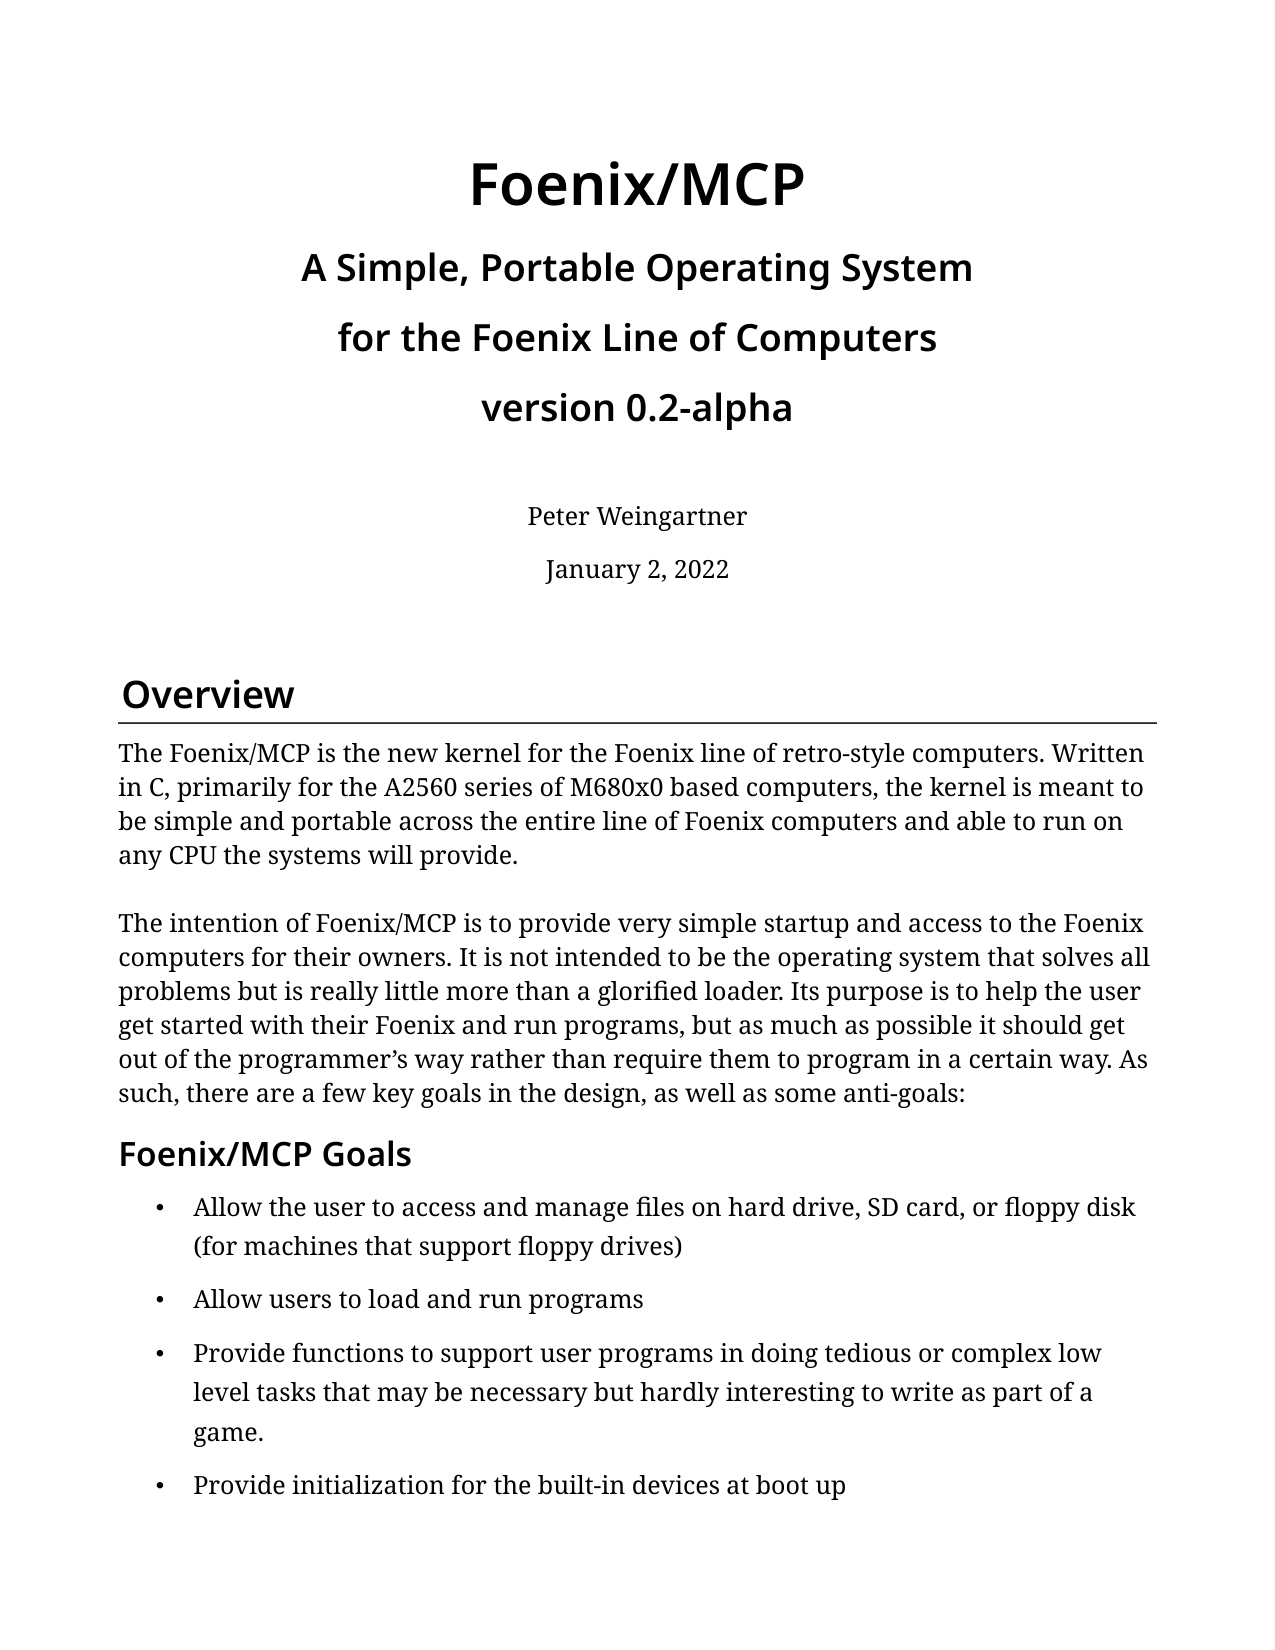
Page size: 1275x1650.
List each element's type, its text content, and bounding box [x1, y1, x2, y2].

subtitle version 0.2-alpha [118, 381, 1157, 432]
subtitle Foenix/MCP Goals [118, 1131, 1157, 1177]
list Allow the user to access and manage files on hard drive, SD card, or floppy disk (for machines that support floppy drives) [156, 1189, 1157, 1262]
title Foenix/MCP [118, 143, 1157, 223]
text January 2, 2022 [118, 552, 1157, 586]
list Provide functions to support user programs in doing tedious or complex low level tasks that may be necessary but hardly interesting to write as part of a game. [156, 1336, 1157, 1448]
text Peter Weingartner [118, 498, 1157, 532]
list Provide initialization for the built-in devices at boot up [156, 1468, 1157, 1502]
subtitle A Simple, Portable Operating System [118, 241, 1157, 292]
list Allow users to load and run programs [156, 1282, 1157, 1316]
text The Foenix/MCP is the new kernel for the Foenix line of retro-style computers. Written in C, primarily for the A2560 series of M680x0 based computers, the kernel is meant to be simple and portable across the entire line of Foenix computers and able to run on any CPU the systems will provide. [118, 735, 1157, 872]
subtitle Overview [118, 665, 1157, 722]
text The intention of Foenix/MCP is to provide very simple startup and access to the Foenix computers for their owners. It is not intended to be the operating system that solves all problems but is really little more than a glorified loader. Its purpose is to help the user get started with their Foenix and run programs, but as much as possible it should get out of the programmer’s way rather than require them to program in a certain way. As such, there are a few key goals in the design, as well as some anti-goals: [118, 906, 1157, 1110]
subtitle for the Foenix Line of Computers [118, 311, 1157, 362]
